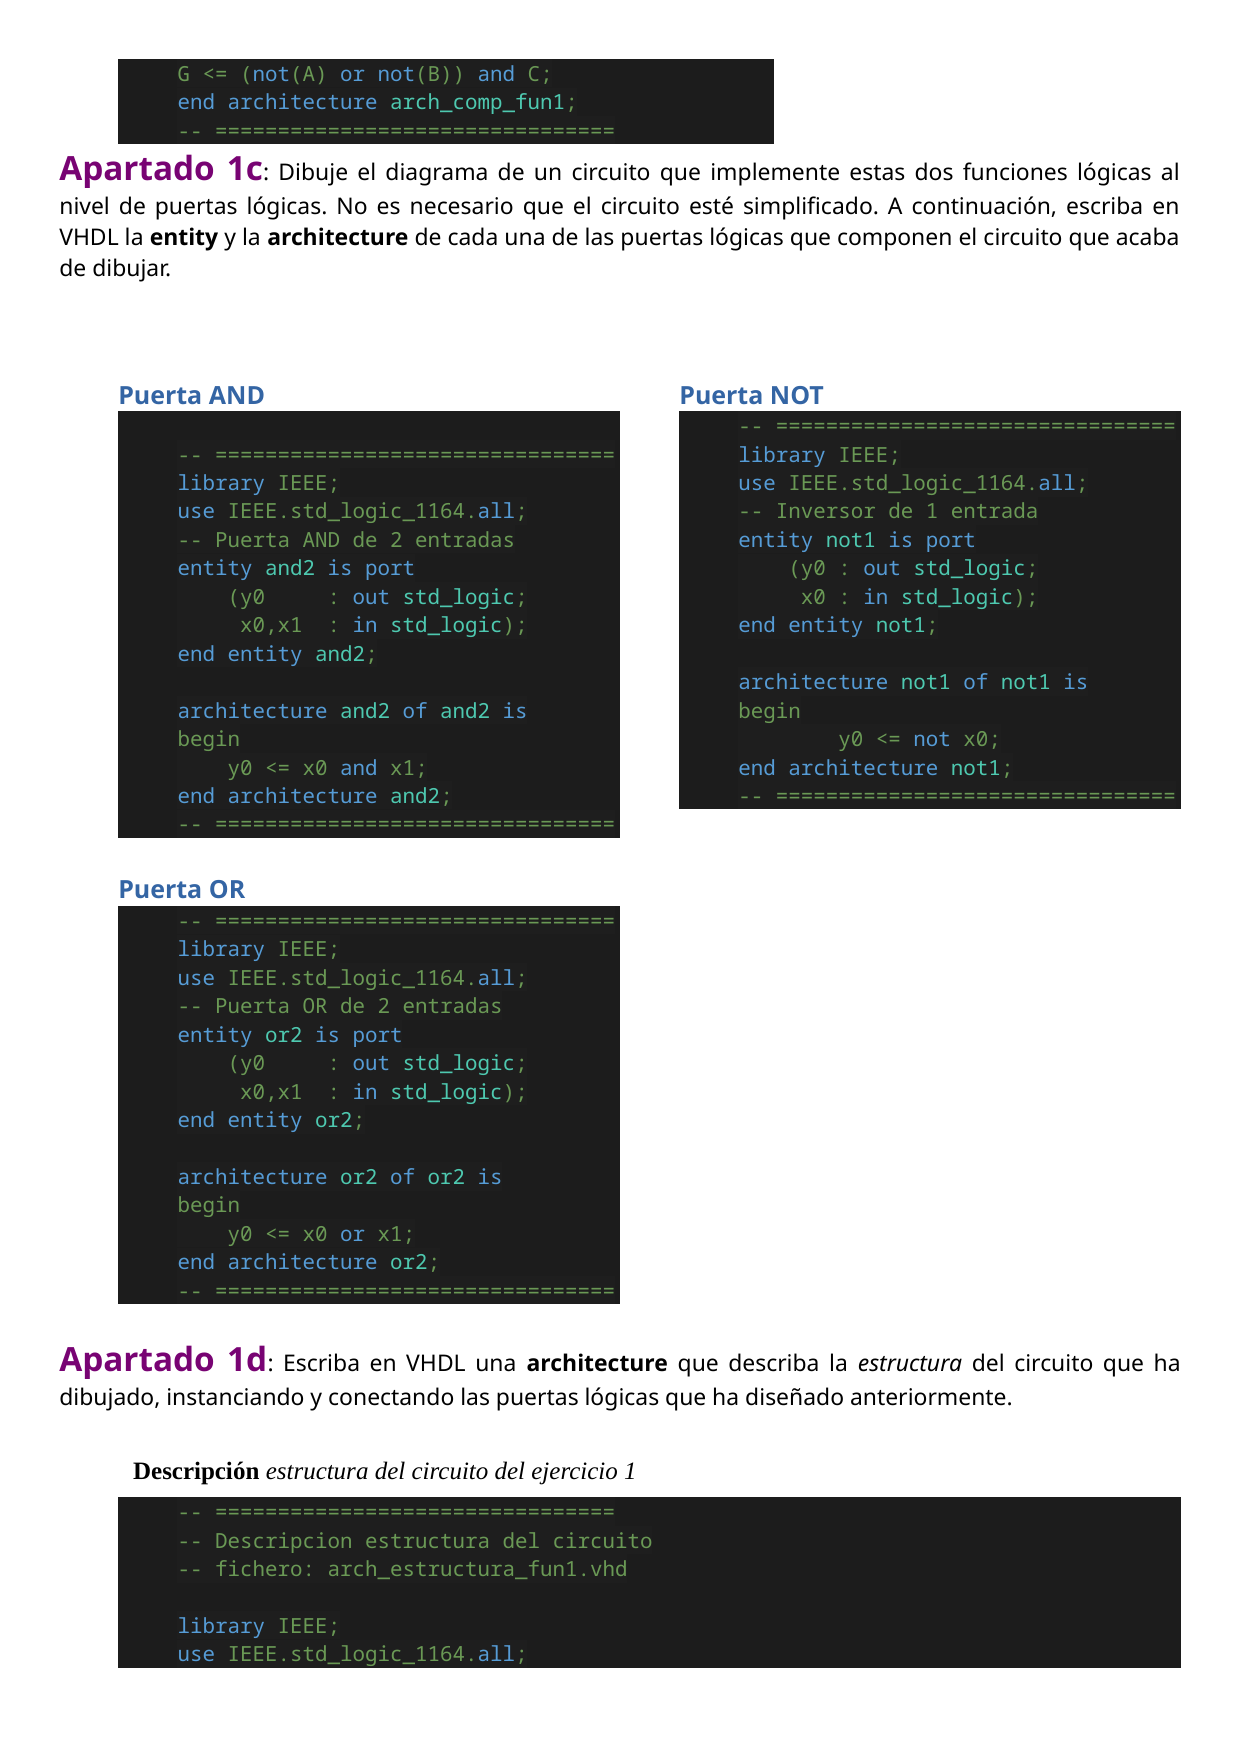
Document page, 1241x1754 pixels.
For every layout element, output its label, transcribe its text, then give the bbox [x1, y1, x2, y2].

table_header Puerta AND [59, 346, 620, 838]
text Apartado 1d: Escriba en VHDL una architecture que describa la estructura del circuito que ha dibujado, instanciando y conectando las puertas lógicas que ha diseñado anteriormente. [59, 1336, 1181, 1412]
table_header -- ================================ -- Descripcion estructura del circuito -- fichero: arch_estructura_fun1.vhd library IEEE; use IEEE.std_logic_1164.all; [118, 1497, 1181, 1668]
table_cell [620, 838, 1181, 1304]
text Descripción estructura del circuito del ejercicio 1 [133, 1456, 1181, 1485]
table_cell Puerta OR [59, 838, 620, 1304]
text Apartado 1c: Dibuje el diagrama de un circuito que implemente estas dos funciones lógicas al nivel de puertas lógicas. No es necesario que el circuito esté simplificado. A continuación, escriba en VHDL la entity y la architecture de cada una de las puertas lógicas que componen el circuito que acaba de dibujar. [59, 144, 1181, 283]
table_header -- ================================ library IEEE; use IEEE.std_logic_1164.all; -- Inversor de 1 entrada entity not1 is port (y0 : out std_logic; x0 : in std_logic); end entity not1; architecture not1 of not1 is begin y0 <= not x0; end architecture not1; -- ================================ [679, 411, 1181, 809]
table_header -- ================================ library IEEE; use IEEE.std_logic_1164.all; -- Puerta AND de 2 entradas entity and2 is port (y0 : out std_logic; x0,x1 : in std_logic); end entity and2; architecture and2 of and2 is begin y0 <= x0 and x1; end architecture and2; -- ================================ [118, 411, 620, 838]
table_header G <= (not(A) or not(B)) and C; end architecture arch_comp_fun1; -- ================================ [118, 59, 774, 144]
table_header Puerta NOT [620, 346, 1181, 838]
table_header -- ================================ library IEEE; use IEEE.std_logic_1164.all; -- Puerta OR de 2 entradas entity or2 is port (y0 : out std_logic; x0,x1 : in std_logic); end entity or2; architecture or2 of or2 is begin y0 <= x0 or x1; end architecture or2; -- ================================ [118, 906, 620, 1304]
